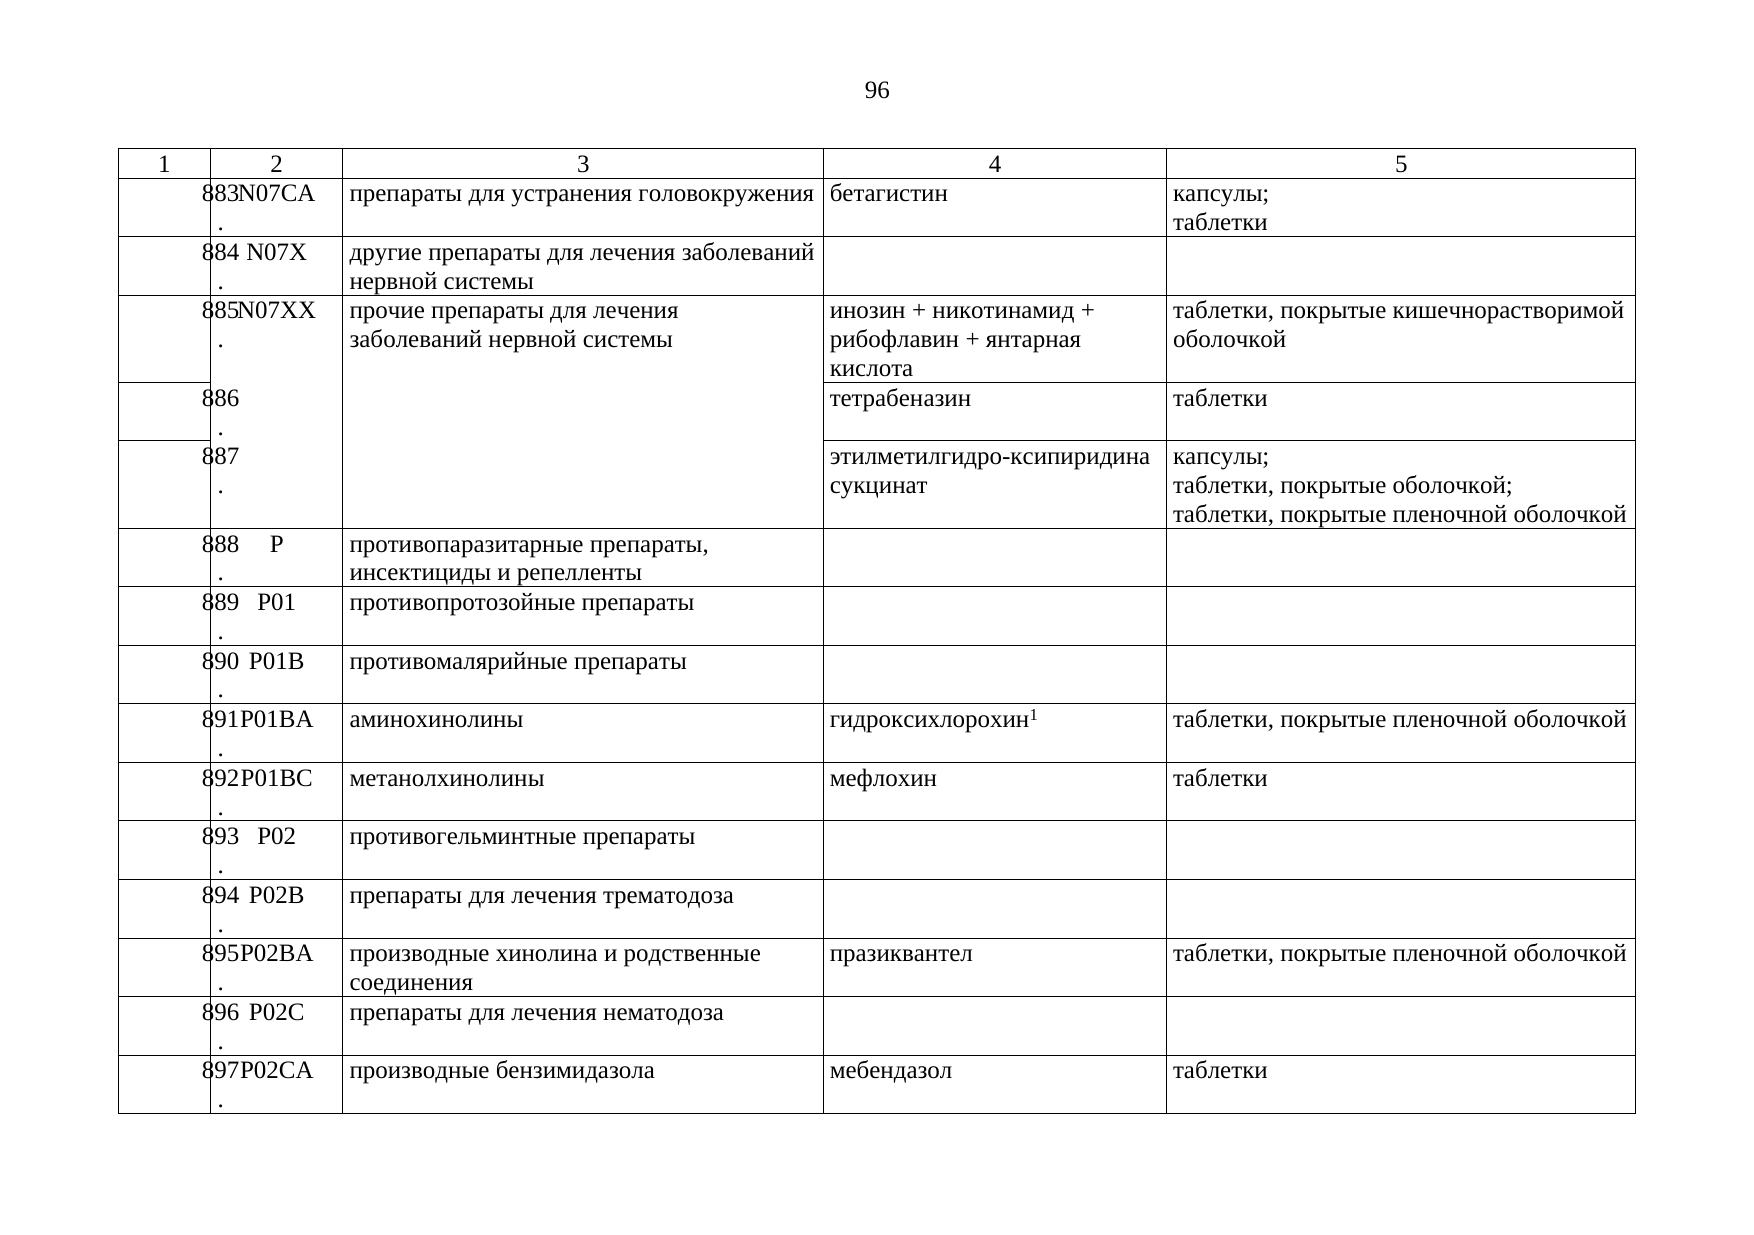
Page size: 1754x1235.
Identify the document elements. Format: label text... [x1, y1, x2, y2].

table_cell препараты для лечения трематодоза [343, 880, 823, 937]
table_cell [1167, 821, 1635, 879]
table_cell [204, 456, 210, 463]
table_cell [204, 719, 210, 726]
table_cell P01BC [211, 763, 342, 820]
table_cell другие препараты для лечения заболеваний нервной системы [343, 237, 823, 294]
table_cell [119, 587, 210, 645]
table_cell [1167, 529, 1635, 586]
table_cell [119, 646, 210, 703]
table_cell P02BA [211, 939, 342, 996]
table_cell [119, 763, 210, 820]
table_cell аминохинолины [343, 704, 823, 762]
table_cell противопротозойные препараты [343, 587, 823, 645]
table_cell [1167, 237, 1635, 294]
table_cell [824, 821, 1166, 879]
table_cell [119, 441, 210, 528]
table_cell [119, 529, 210, 586]
table_header 3 [343, 149, 823, 177]
table_cell [204, 1070, 210, 1077]
table_cell мефлохин [824, 763, 1166, 820]
table_cell P02 [211, 821, 342, 879]
table_cell [204, 602, 210, 609]
table_cell [824, 646, 1166, 703]
table_cell [824, 880, 1166, 937]
table_cell [204, 398, 210, 405]
table_header 4 [824, 149, 1166, 177]
table_cell [204, 1012, 210, 1019]
table_cell тетрабеназин [824, 383, 1166, 440]
table_cell P01BA [211, 704, 342, 762]
table_cell [119, 296, 210, 382]
table_cell мебендазол [824, 1056, 1166, 1113]
table_cell производные хинолина и родственные соединения [343, 939, 823, 996]
table_cell таблетки, покрытые кишечнорастворимой оболочкой [1167, 296, 1635, 382]
table_cell таблетки [1167, 1056, 1635, 1113]
table_cell капсулы; таблетки, покрытые оболочкой; таблетки, покрытые пленочной оболочкой [1167, 441, 1635, 528]
table_cell противомалярийные препараты [343, 646, 823, 703]
table_cell [119, 939, 210, 996]
table_cell таблетки, покрытые пленочной оболочкой [1167, 704, 1635, 762]
table_cell инозин + никотинамид + рибофлавин + янтарная кислота [824, 296, 1166, 382]
table_cell [204, 895, 210, 902]
table_cell [119, 704, 210, 762]
table_cell P02CA [211, 1056, 342, 1113]
table_cell этилметилгидро-ксипиридина сукцинат [824, 441, 1166, 528]
table_cell таблетки [1167, 763, 1635, 820]
table_header 2 [211, 149, 342, 177]
table_cell прочие препараты для лечения заболеваний нервной системы [343, 296, 823, 528]
table_cell [119, 1056, 210, 1113]
table_cell [204, 193, 210, 200]
table_cell [119, 821, 210, 879]
table_cell [204, 310, 210, 317]
table_cell [204, 778, 210, 785]
table_cell метанолхинолины [343, 763, 823, 820]
table_cell [824, 529, 1166, 586]
table_cell [1167, 587, 1635, 645]
table_cell препараты для лечения нематодоза [343, 997, 823, 1054]
table_cell [119, 383, 210, 440]
table_cell противогельминтные препараты [343, 821, 823, 879]
table_cell P02C [211, 997, 342, 1054]
table_cell [119, 237, 210, 294]
table_header 5 [1167, 149, 1635, 177]
table_cell гидроксихлорохин1 [824, 704, 1166, 762]
table_cell N07X [211, 237, 342, 294]
table_cell таблетки [1167, 383, 1635, 440]
table_cell [204, 544, 210, 551]
table_cell N07CA [211, 179, 342, 236]
table_cell [1167, 646, 1635, 703]
table_cell [824, 997, 1166, 1054]
table_cell капсулы; таблетки [1167, 179, 1635, 236]
table_cell [204, 661, 210, 668]
table_cell [824, 237, 1166, 294]
table_cell [204, 252, 210, 259]
table_header 1 [119, 149, 210, 177]
table_cell P01B [211, 646, 342, 703]
table_cell N07XX [211, 296, 342, 528]
table_cell P01 [211, 587, 342, 645]
table_cell [204, 836, 210, 843]
table_cell [1167, 880, 1635, 937]
table_cell [204, 953, 210, 960]
table_cell [119, 997, 210, 1054]
table_cell производные бензимидазола [343, 1056, 823, 1113]
table_cell бетагистин [824, 179, 1166, 236]
table_cell P02B [211, 880, 342, 937]
table_cell празиквантел [824, 939, 1166, 996]
table_cell [119, 179, 210, 236]
table_cell таблетки, покрытые пленочной оболочкой [1167, 939, 1635, 996]
table_cell [1167, 997, 1635, 1054]
table_cell препараты для устранения головокружения [343, 179, 823, 236]
table_cell противопаразитарные препараты, инсектициды и репелленты [343, 529, 823, 586]
table_cell [119, 880, 210, 937]
table_cell P [211, 529, 342, 586]
table_cell [824, 587, 1166, 645]
